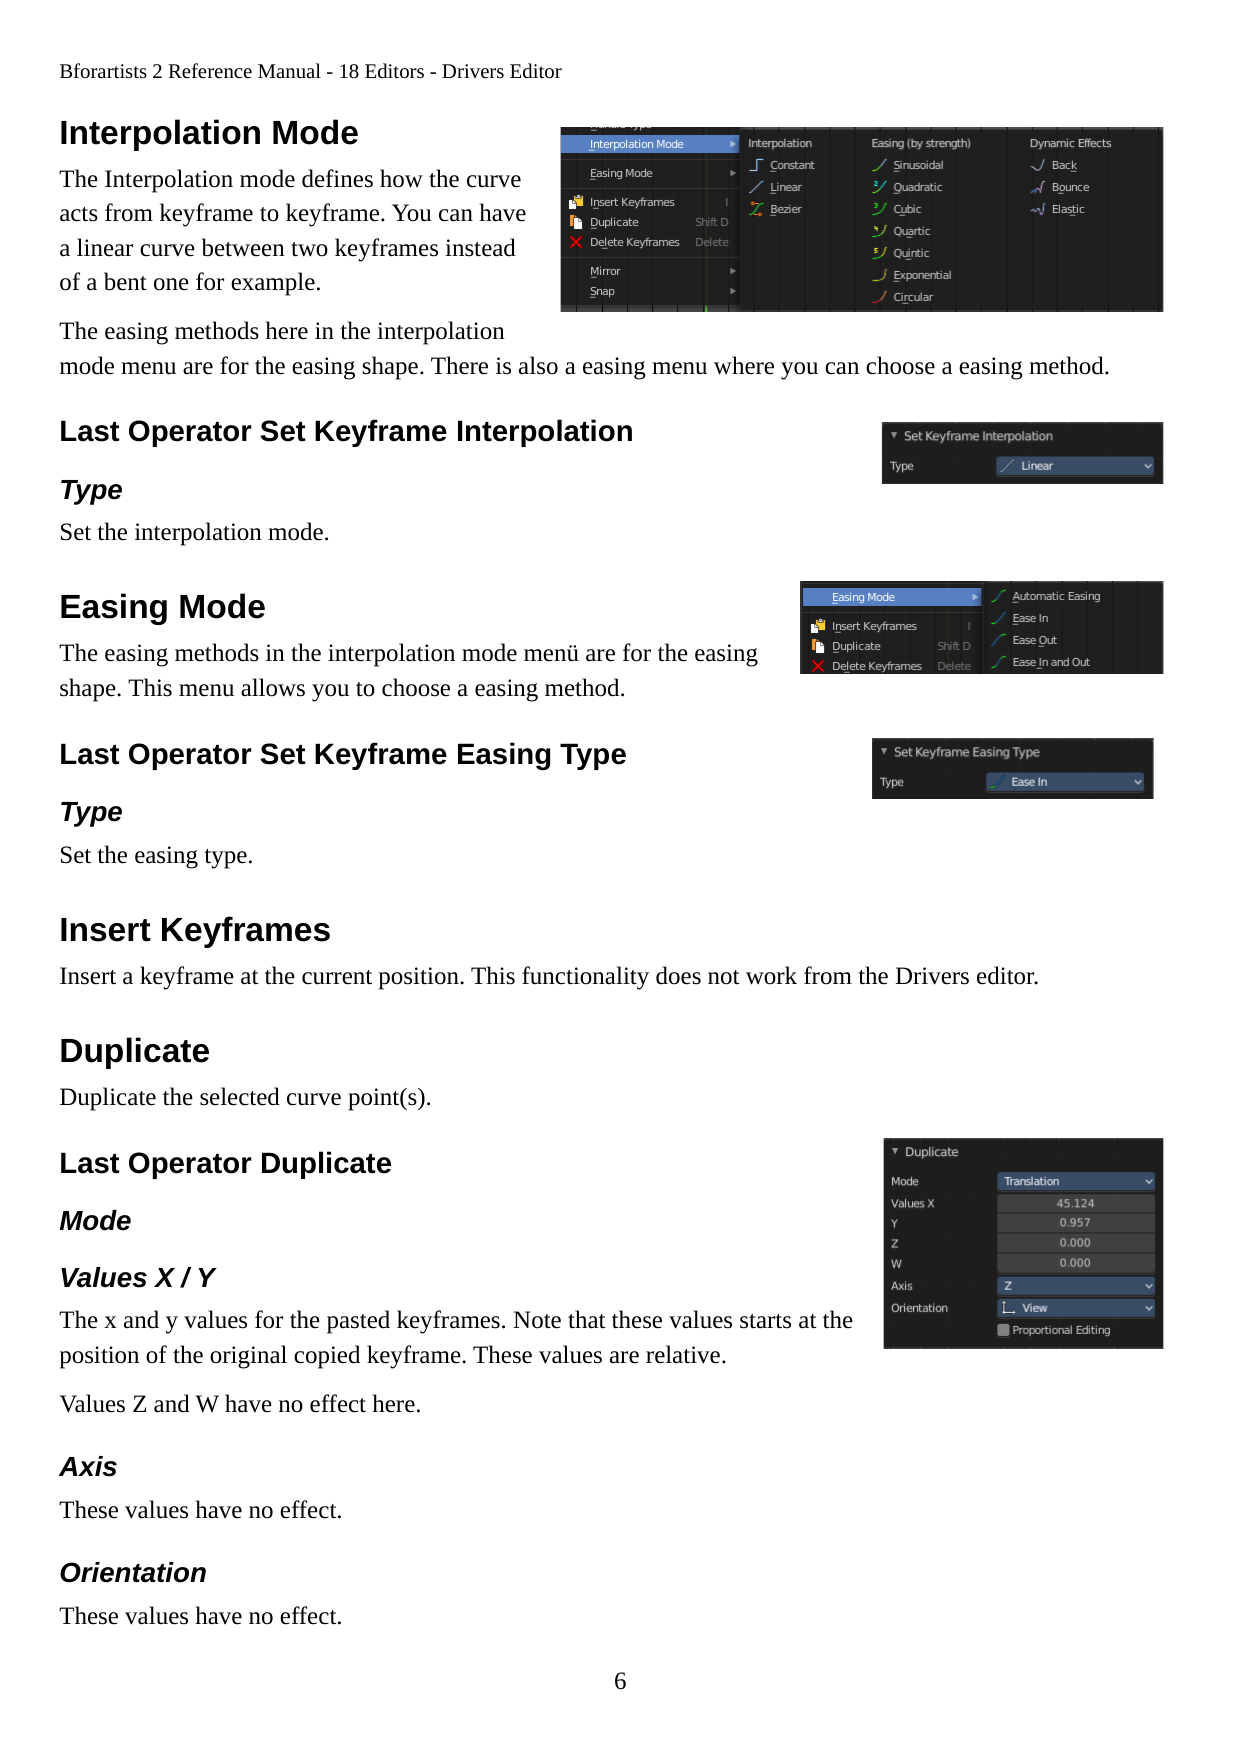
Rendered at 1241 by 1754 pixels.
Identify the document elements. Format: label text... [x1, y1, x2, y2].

subtitle [1164, 587, 1181, 626]
picture [881, 422, 1164, 484]
text The easing methods in the interpolation mode menü are for the easing shape. This menu allows you to choose a easing method. [59, 638, 1181, 702]
subtitle Type [59, 795, 1181, 827]
text The x and y values for the pasted keyframes. Note that these values starts at the position of the original copied keyframe. These values are relative. [59, 1306, 1181, 1369]
picture [883, 1138, 1164, 1349]
text The Interpolation mode defines how the curve acts from keyframe to keyframe. You can have a linear curve between two keyframes instead of a bent one for example. [59, 164, 560, 296]
subtitle [1164, 1261, 1181, 1293]
subtitle Duplicate [59, 1031, 1181, 1069]
subtitle Values X / Y [59, 1261, 883, 1293]
subtitle Last Operator Set Keyframe Interpolation [59, 414, 1181, 448]
picture [800, 581, 1164, 674]
text Values Z and W have no effect here. [59, 1389, 1181, 1418]
subtitle Interpolation Mode [59, 113, 1181, 151]
picture [560, 127, 1164, 312]
text Insert a keyframe at the current position. This functionality does not work from the Drivers editor. [59, 961, 1181, 989]
picture [872, 738, 1154, 799]
subtitle Easing Mode [59, 587, 800, 626]
subtitle Insert Keyframes [59, 910, 1181, 948]
subtitle Mode [59, 1204, 883, 1236]
subtitle Orientation [59, 1557, 1181, 1588]
text These values have no effect. [59, 1495, 1181, 1524]
text Set the easing type. [59, 840, 1181, 868]
text Duplicate the selected curve point(s). [59, 1082, 1181, 1111]
subtitle Type [59, 473, 1181, 505]
subtitle Axis [59, 1451, 1181, 1482]
subtitle [1164, 1146, 1181, 1179]
subtitle [1164, 1204, 1181, 1236]
text Set the interpolation mode. [59, 517, 1181, 546]
subtitle Last Operator Set Keyframe Easing Type [59, 737, 1181, 770]
text The easing methods here in the interpolation mode menu are for the easing shape. There is also a easing menu where you can choose a easing method. [59, 316, 1181, 379]
text These values have no effect. [59, 1601, 1181, 1630]
subtitle Last Operator Duplicate [59, 1146, 883, 1179]
